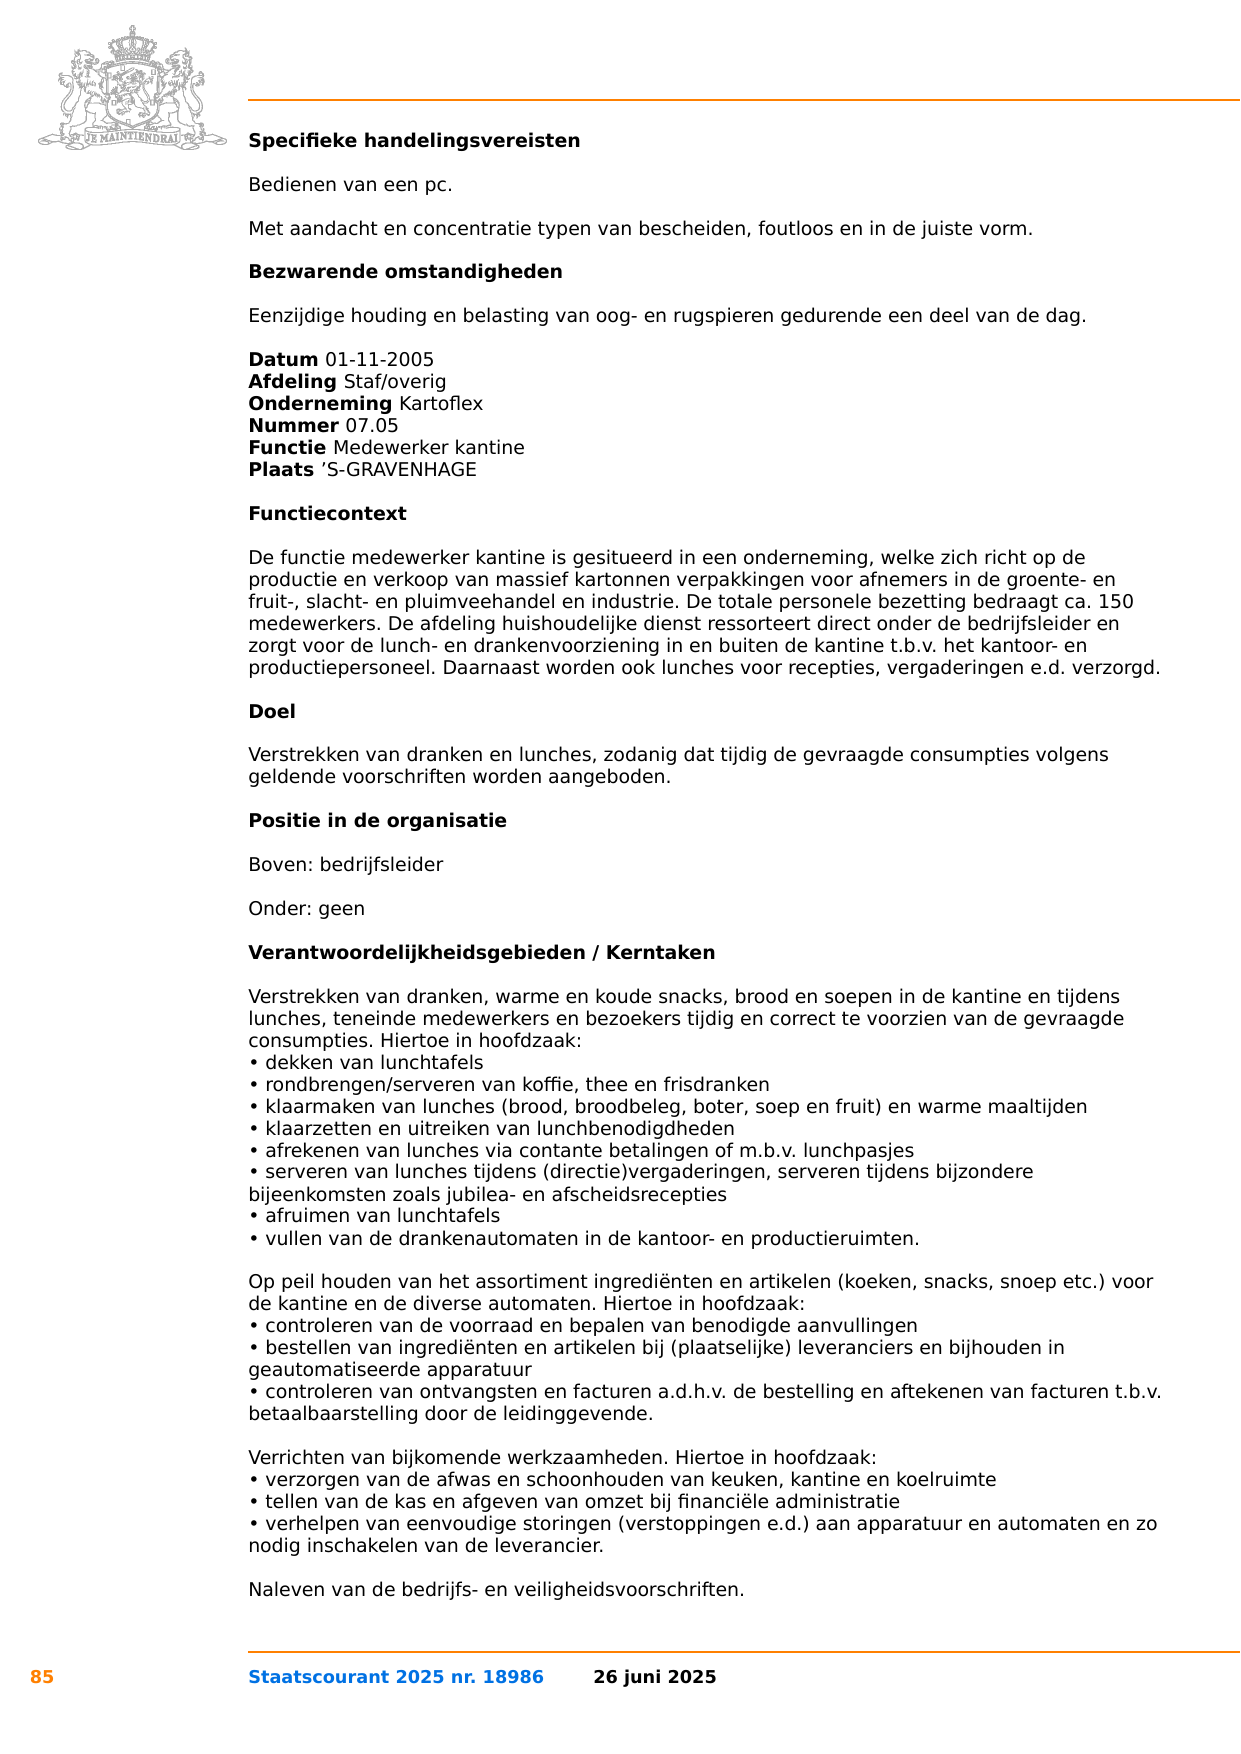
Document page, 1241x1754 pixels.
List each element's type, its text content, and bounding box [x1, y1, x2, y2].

text • verhelpen van eenvoudige storingen (verstoppingen e.d.) aan apparatuur en automaten en zo nodig inschakelen van de leverancier. [248, 1513, 1163, 1557]
text • controleren van de voorraad en bepalen van benodigde aanvullingen [248, 1315, 1163, 1337]
text De functie medewerker kantine is gesitueerd in een onderneming, welke zich richt op de productie en verkoop van massief kartonnen verpakkingen voor afnemers in de groente- en fruit-, slacht- en pluimveehandel en industrie. De totale personele bezetting bedraagt ca. 150 medewerkers. De afdeling huishoudelijke dienst ressorteert direct onder de bedrijfsleider en zorgt voor de lunch- en drankenvoorziening in en buiten de kantine t.b.v. het kantoor- en productiepersoneel. Daarnaast worden ook lunches voor recepties, vergaderingen e.d. verzorgd. [248, 547, 1163, 679]
text • controleren van ontvangsten en facturen a.d.h.v. de bestelling en aftekenen van facturen t.b.v. betaalbaarstelling door de leidinggevende. [248, 1381, 1163, 1425]
text Datum 01-11-2005 [248, 349, 1163, 371]
text • serveren van lunches tijdens (directie)vergaderingen, serveren tijdens bijzondere bijeenkomsten zoals jubilea- en afscheidsrecepties [248, 1161, 1163, 1205]
text Verrichten van bijkomende werkzaamheden. Hiertoe in hoofdzaak: [248, 1447, 1163, 1469]
text • afrekenen van lunches via contante betalingen of m.b.v. lunchpasjes [248, 1139, 1163, 1161]
text • dekken van lunchtafels [248, 1052, 1163, 1073]
picture [38, 25, 227, 150]
text Nummer 07.05 [248, 415, 1163, 437]
text • bestellen van ingrediënten en artikelen bij (plaatselijke) leveranciers en bijhouden in geautomatiseerde apparatuur [248, 1337, 1163, 1381]
text • rondbrengen/serveren van koffie, thee en frisdranken [248, 1073, 1163, 1096]
subtitle Doel [248, 701, 1163, 722]
text Onderneming Kartoflex [248, 393, 1163, 415]
text Bedienen van een pc. [248, 174, 1163, 196]
text Boven: bedrijfsleider [248, 854, 1163, 876]
text Afdeling Staf/overig [248, 371, 1163, 393]
text • verzorgen van de afwas en schoonhouden van keuken, kantine en koelruimte [248, 1469, 1163, 1491]
subtitle Positie in de organisatie [248, 810, 1163, 832]
text Plaats ’S-GRAVENHAGE [248, 459, 1163, 481]
text • klaarzetten en uitreiken van lunchbenodigdheden [248, 1117, 1163, 1139]
text Verstrekken van dranken, warme en koude snacks, brood en soepen in de kantine en tijdens lunches, teneinde medewerkers en bezoekers tijdig en correct te voorzien van de gevraagde consumpties. Hiertoe in hoofdzaak: [248, 986, 1163, 1052]
text Eenzijdige houding en belasting van oog- en rugspieren gedurende een deel van de dag. [248, 305, 1163, 327]
text Op peil houden van het assortiment ingrediënten en artikelen (koeken, snacks, snoep etc.) voor de kantine en de diverse automaten. Hiertoe in hoofdzaak: [248, 1271, 1163, 1315]
subtitle Bezwarende omstandigheden [248, 261, 1163, 283]
subtitle Specifieke handelingsvereisten [248, 130, 1163, 152]
text Naleven van de bedrijfs- en veiligheidsvoorschriften. [248, 1579, 1163, 1601]
text Onder: geen [248, 898, 1163, 920]
text • vullen van de drankenautomaten in de kantoor- en productieruimten. [248, 1227, 1163, 1249]
text • klaarmaken van lunches (brood, broodbeleg, boter, soep en fruit) en warme maaltijden [248, 1096, 1163, 1117]
text Met aandacht en concentratie typen van bescheiden, foutloos en in de juiste vorm. [248, 218, 1163, 239]
subtitle Functiecontext [248, 503, 1163, 525]
text • tellen van de kas en afgeven van omzet bij financiële administratie [248, 1491, 1163, 1513]
subtitle Verantwoordelijkheidsgebieden / Kerntaken [248, 942, 1163, 964]
text • afruimen van lunchtafels [248, 1205, 1163, 1227]
text Functie Medewerker kantine [248, 437, 1163, 459]
text Verstrekken van dranken en lunches, zodanig dat tijdig de gevraagde consumpties volgens geldende voorschriften worden aangeboden. [248, 744, 1163, 788]
